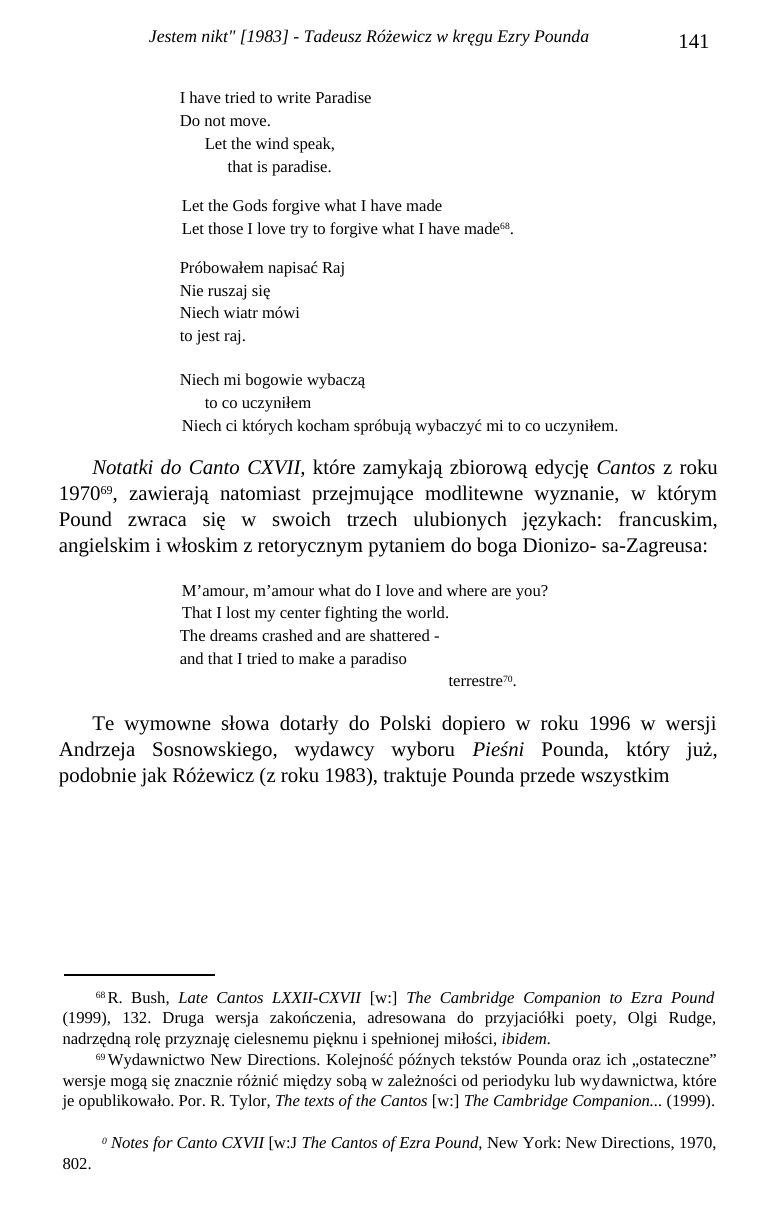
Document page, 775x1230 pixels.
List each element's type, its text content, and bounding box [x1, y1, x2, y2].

text Nie ruszaj się [179, 281, 718, 300]
text Niech wiatr mówi [179, 303, 718, 322]
text 141 [678, 29, 713, 53]
text Let the wind speak, [204, 134, 718, 153]
text terrestre70. [448, 671, 718, 690]
text Niech mi bogowie wybaczą [179, 369, 718, 389]
text 0 Notes for Canto CXVII [w:J The Cantos of Ezra Pound, New York: New Directions, 1970, 802. [62, 1133, 717, 1173]
text and that I tried to make a paradiso [179, 648, 718, 668]
text Do not move. [179, 111, 718, 130]
text to co uczyniłem [204, 392, 718, 412]
text That I lost my center fighting the world. [182, 603, 718, 622]
text Let those I love try to forgive what I have made68. [182, 218, 718, 238]
text 69 Wydawnictwo New Directions. Kolejność późnych tekstów Pounda oraz ich „osta­teczne” wersje mogą się znacznie różnić między sobą w zależności od periodyku lub wy­dawnictwa, które je opublikowało. Por. R. Tylor, The texts of the Cantos [w:] The Cam­bridge Companion... (1999). [62, 1050, 717, 1110]
text Let the Gods forgive what I have made [182, 196, 718, 215]
text to jest raj. [179, 326, 718, 345]
text 68 R. Bush, Late Cantos LXXII-CXVII [w:] The Cambridge Companion to Ezra Pound (1999), 132. Druga wersja zakończenia, adresowana do przyjaciółki poety, Olgi Rudge, nadrzędną rolę przyznaję cielesnemu pięknu i spełnionej miłości, ibidem. [62, 987, 717, 1048]
text Jestem nikt" [1983] - Tadeusz Różewicz w kręgu Ezry Pounda [149, 25, 633, 46]
text that is paradise. [227, 156, 718, 176]
text I have tried to write Paradise [179, 88, 718, 107]
text M’amour, m’amour what do I love and where are you? [179, 580, 718, 599]
text Niech ci których kocham spróbują wybaczyć mi to co uczyniłem. [182, 415, 718, 434]
text Te wymowne słowa dotarły do Polski dopiero w roku 1996 w wersji Andrzeja Sosnowskiego, wydawcy wyboru Pieśni Pounda, który już, podobnie jak Różewicz (z roku 1983), traktuje Pounda przede wszystkim [59, 711, 718, 787]
text The dreams crashed and are shattered - [179, 626, 718, 645]
text Próbowałem napisać Raj [179, 258, 718, 277]
text Notatki do Canto CXVII, które zamykają zbiorową edycję Cantos z roku 197069, zawierają natomiast przejmujące modlitewne wyznanie, w którym Pound zwraca się w swoich trzech ulubionych językach: fran­cuskim, angielskim i włoskim z retorycznym pytaniem do boga Dionizo- sa-Zagreusa: [59, 455, 718, 557]
